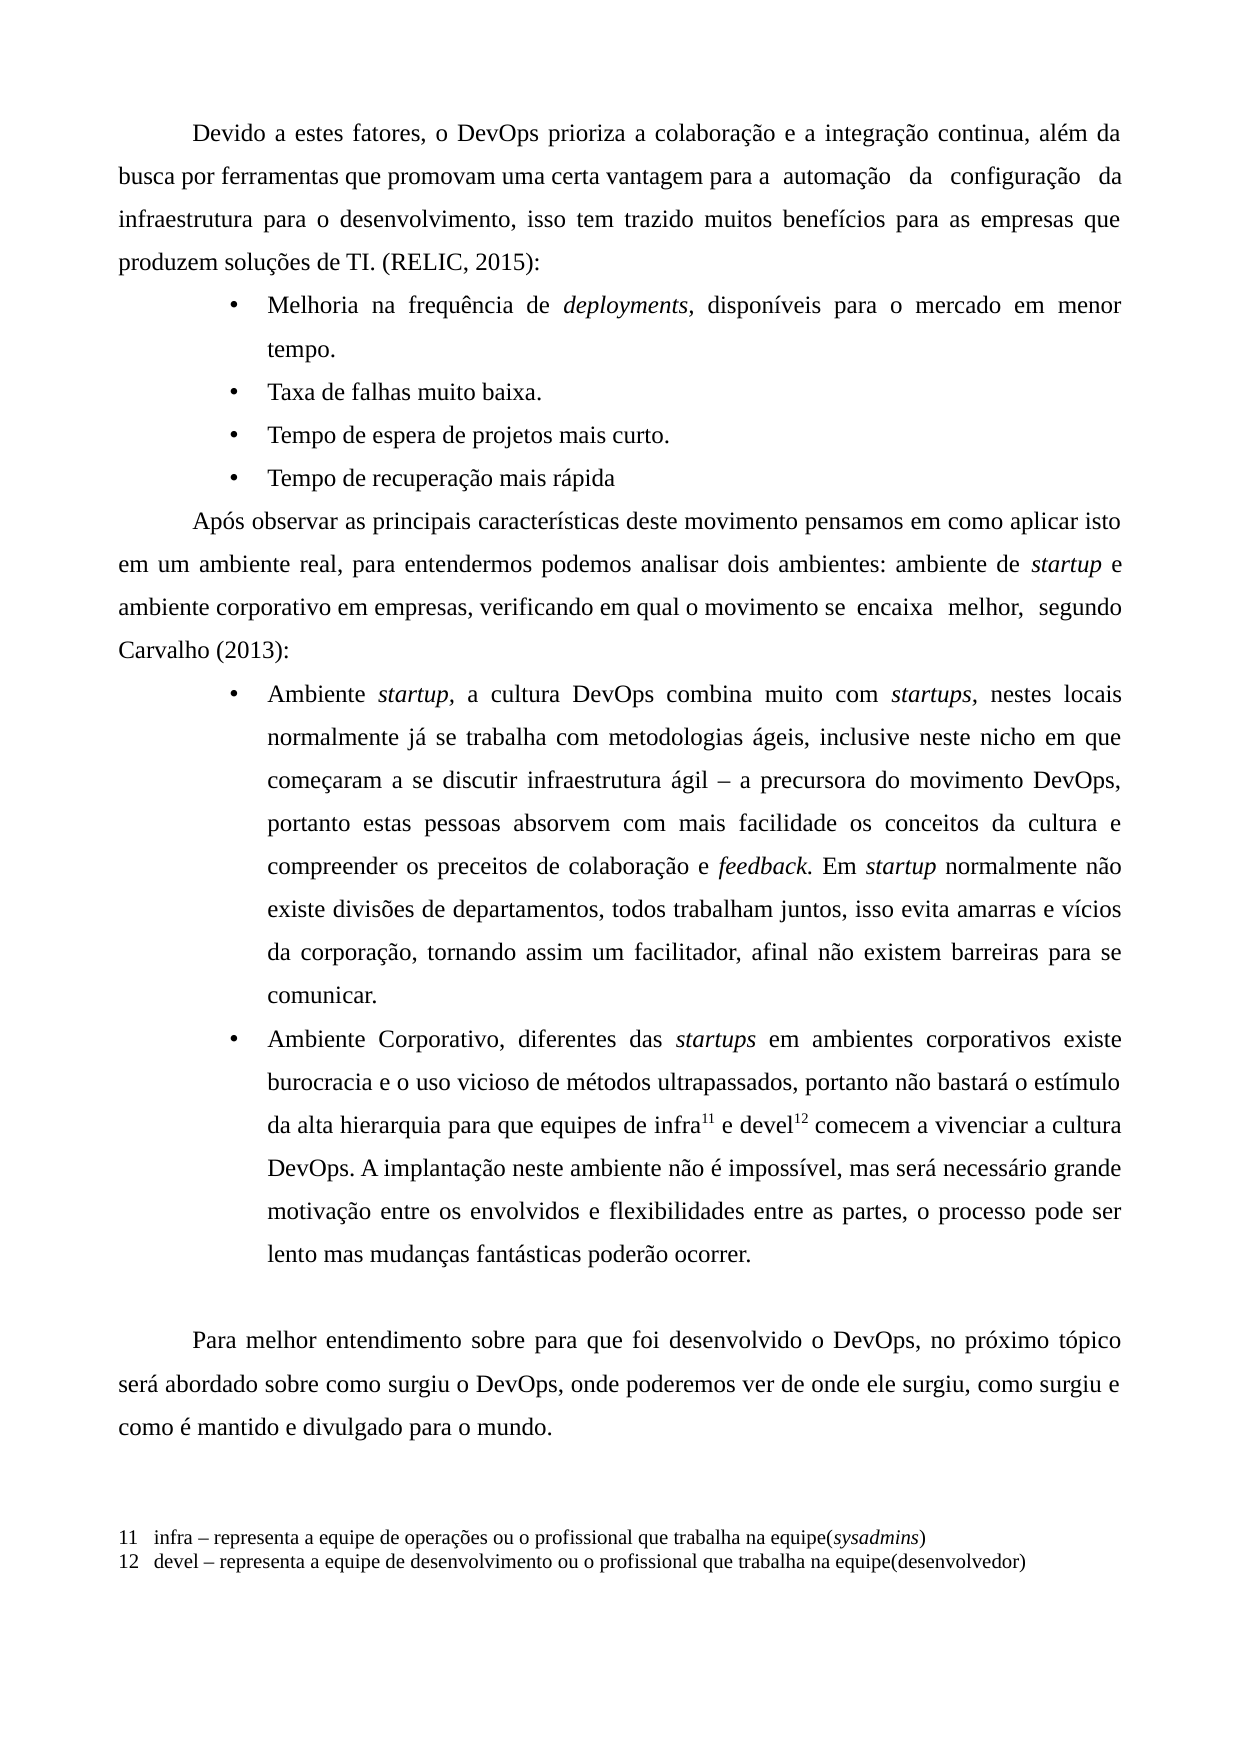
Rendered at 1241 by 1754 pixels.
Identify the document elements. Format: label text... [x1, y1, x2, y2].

text Devido a estes fatores, o DevOps prioriza a colaboração e a integração continua, além da busca por ferramentas que promovam uma certa vantagem para a automação da configuração da infraestrutura para o desenvolvimento, isso tem trazido muitos benefícios para as empresas que produzem soluções de TI. (RELIC, 2015): [118, 118, 1122, 276]
list Ambiente startup, a cultura DevOps combina muito com startups, nestes locais normalmente já se trabalha com metodologias ágeis, inclusive neste nicho em que começaram a se discutir infraestrutura ágil – a precursora do movimento DevOps, portanto estas pessoas absorvem com mais facilidade os conceitos da cultura e compreender os preceitos de colaboração e feedback. Em startup normalmente não existe divisões de departamentos, todos trabalham juntos, isso evita amarras e vícios da corporação, tornando assim um facilitador, afinal não existem barreiras para se comunicar. [229, 679, 1122, 1009]
text Para melhor entendimento sobre para que foi desenvolvido o DevOps, no próximo tópico será abordado sobre como surgiu o DevOps, onde poderemos ver de onde ele surgiu, como surgiu e como é mantido e divulgado para o mundo. [118, 1326, 1122, 1441]
list Tempo de espera de projetos mais curto. [229, 420, 1122, 449]
list Tempo de recuperação mais rápida [229, 463, 1122, 492]
list Taxa de falhas muito baixa. [229, 377, 1122, 406]
list devel – representa a equipe de desenvolvimento ou o profissional que trabalha na equipe(desenvolvedor) [118, 1549, 1122, 1573]
list Melhoria na frequência de deployments, disponíveis para o mercado em menor tempo. [229, 291, 1122, 362]
list infra – representa a equipe de operações ou o profissional que trabalha na equipe(sysadmins) [118, 1525, 1122, 1549]
text Após observar as principais características deste movimento pensamos em como aplicar isto em um ambiente real, para entendermos podemos analisar dois ambientes: ambiente de startup e ambiente corporativo em empresas, verificando em qual o movimento se encaixa melhor, segundo Carvalho (2013): [118, 506, 1122, 664]
list Ambiente Corporativo, diferentes das startups em ambientes corporativos existe burocracia e o uso vicioso de métodos ultrapassados, portanto não bastará o estímulo da alta hierarquia para que equipes de infra e devel comecem a vivenciar a cultura DevOps. A implantação neste ambiente não é impossível, mas será necessário grande motivação entre os envolvidos e flexibilidades entre as partes, o processo pode ser lento mas mudanças fantásticas poderão ocorrer. [229, 1024, 1122, 1268]
